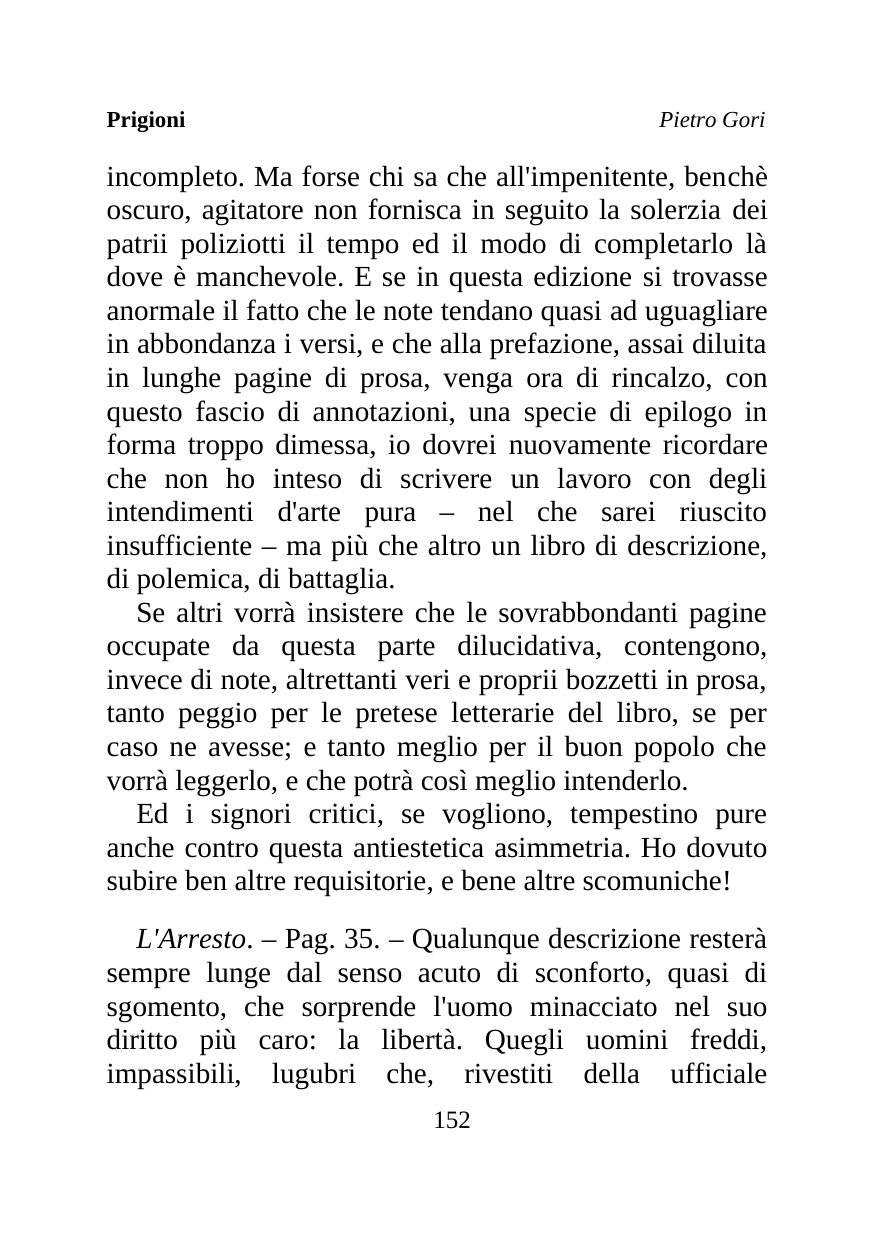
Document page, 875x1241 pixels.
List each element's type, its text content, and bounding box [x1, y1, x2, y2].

text Ed i signori critici, se vogliono, tempestino pure anche contro questa antiestetica asimmetria. Ho dovuto subire ben altre requisitorie, e bene altre scomuniche! [106, 796, 768, 897]
text L'Arresto. – Pag. 35. – Qualunque descrizione resterà sempre lunge dal senso acuto di sconforto, quasi di sgomento, che sorprende l'uomo minacciato nel suo diritto più caro: la libertà. Quegli uomini freddi, impassibili, lugubri che, rivestiti della ufficiale [106, 922, 768, 1089]
text Se altri vorrà insistere che le sovrabbondanti pagine occupate da questa parte dilucidativa, contengono, invece di note, altrettanti veri e proprii bozzetti in prosa, tanto peggio per le pretese letterarie del libro, se per caso ne avesse; e tanto meglio per il buon popolo che vorrà leggerlo, e che potrà così meglio intenderlo. [106, 595, 768, 796]
text incompleto. Ma forse chi sa che all'impenitente, benchè oscuro, agitatore non fornisca in seguito la solerzia dei patrii poliziotti il tempo ed il modo di completarlo là dove è manchevole. E se in questa edizione si trovasse anormale il fatto che le note tendano quasi ad uguagliare in abbondanza i versi, e che alla prefazione, assai diluita in lunghe pagine di prosa, venga ora di rincalzo, con questo fascio di annotazioni, una specie di epilogo in forma troppo dimessa, io dovrei nuovamente ricordare che non ho inteso di scrivere un lavoro con degli intendimenti d'arte pura – nel che sarei riuscito insufficiente – ma più che altro un libro di descrizione, di polemica, di battaglia. [106, 159, 768, 595]
